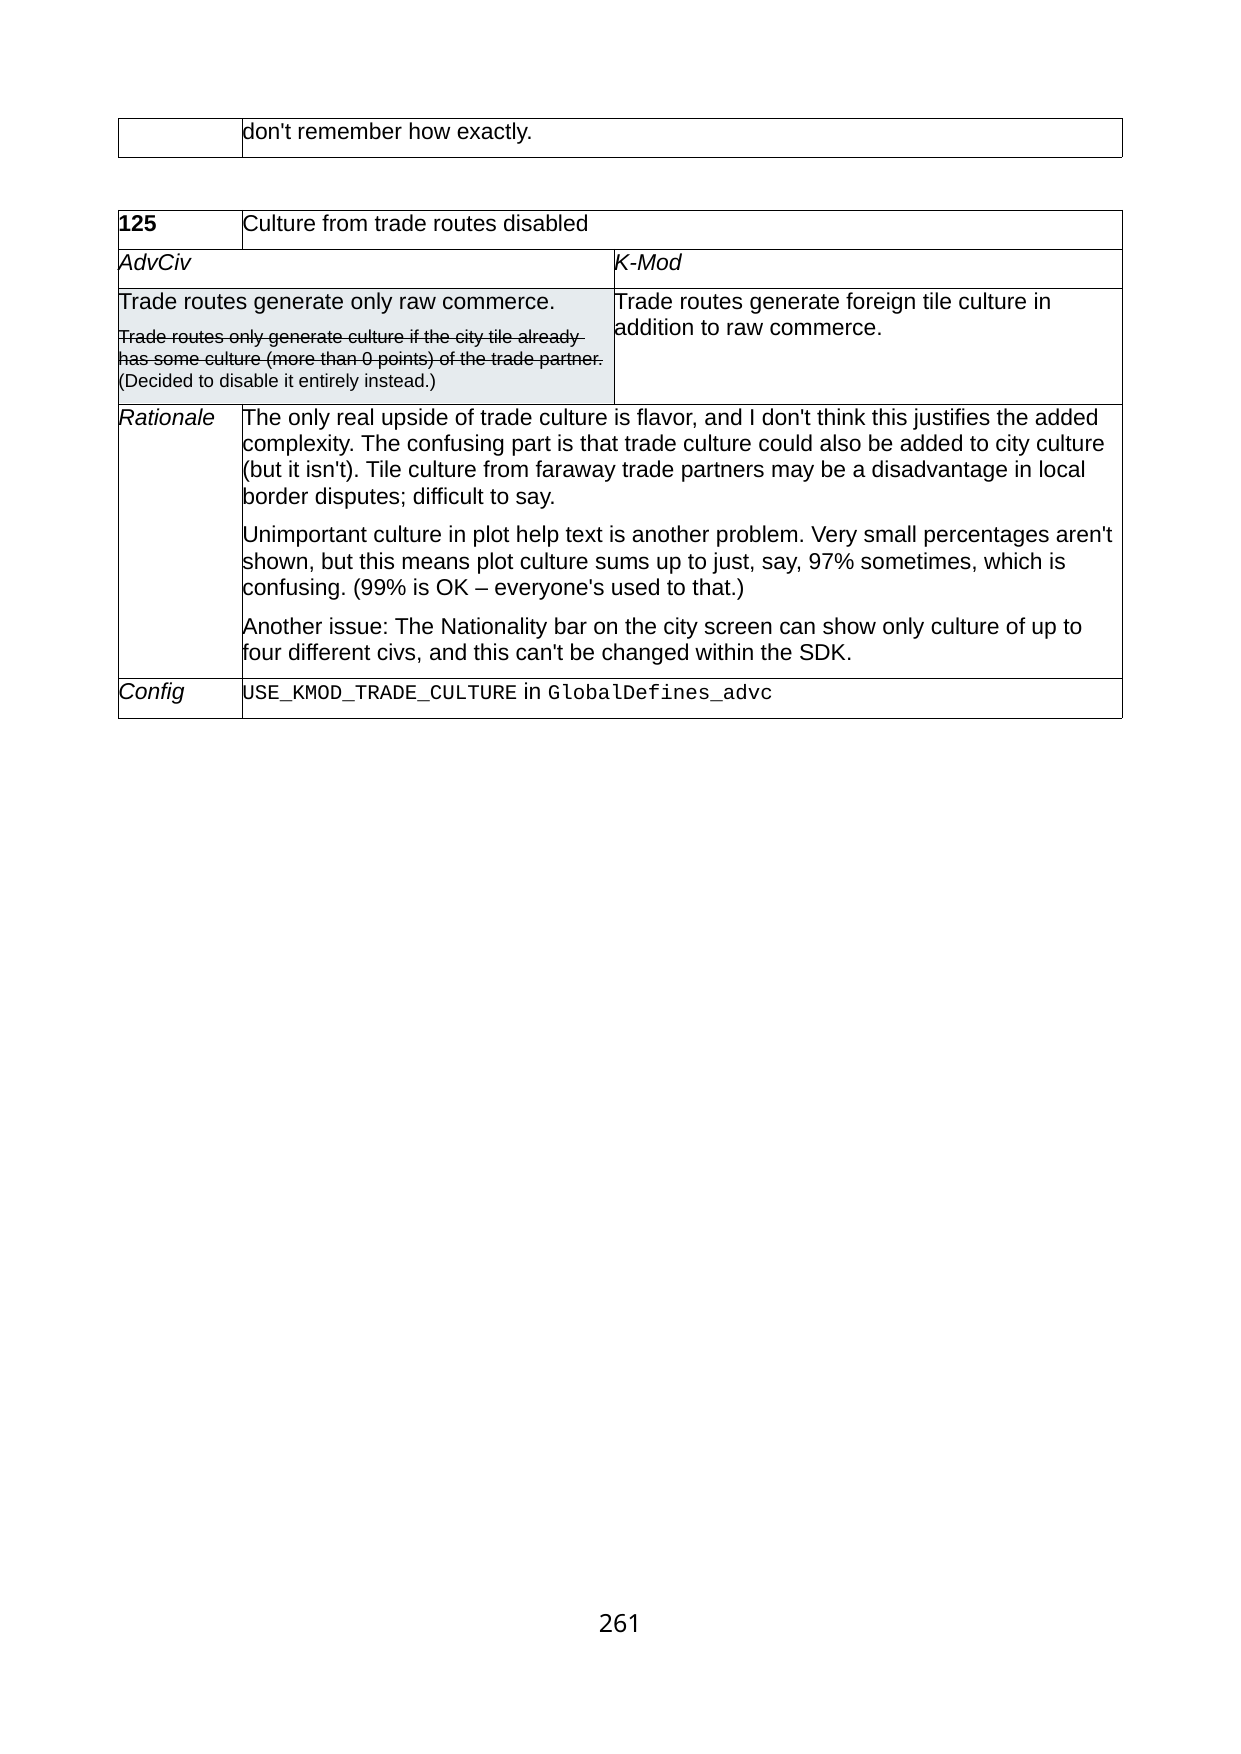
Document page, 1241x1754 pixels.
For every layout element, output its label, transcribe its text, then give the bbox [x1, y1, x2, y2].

table_cell Rationale [119, 405, 242, 678]
table_cell Config [119, 679, 242, 718]
table_header 125 [119, 211, 242, 249]
table_cell USE_KMOD_TRADE_CULTURE in GlobalDefines_advc [243, 679, 1122, 718]
table_header Culture from trade routes disabled [243, 211, 1122, 249]
table_cell Trade routes generate foreign tile culture in addition to raw commerce. [615, 289, 1122, 403]
table_cell The only real upside of trade culture is flavor, and I don't think this justifies the added complexity. The confusing part is that trade culture could also be added to city culture (but it isn't). Tile culture from faraway trade partners may be a disadvantage in local border disputes; difficult to say. Unimportant culture in plot help text is another problem. Very small percentages aren't shown, but this means plot culture sums up to just, say, 97% sometimes, which is confusing. (99% is OK – everyone's used to that.) Another issue: The Nationality bar on the city screen can show only culture of up to four different civs, and this can't be changed within the SDK. [243, 405, 1122, 678]
table_cell AdvCiv [119, 250, 614, 287]
table_cell don't remember how exactly. [243, 119, 1122, 157]
table_cell [119, 119, 242, 157]
table_cell K-Mod [615, 250, 1122, 287]
table_cell Trade routes generate only raw commerce. Trade routes only generate culture if the city tile already has some culture (more than 0 points) of the trade partner. (Decided to disable it entirely instead.) [119, 289, 614, 403]
